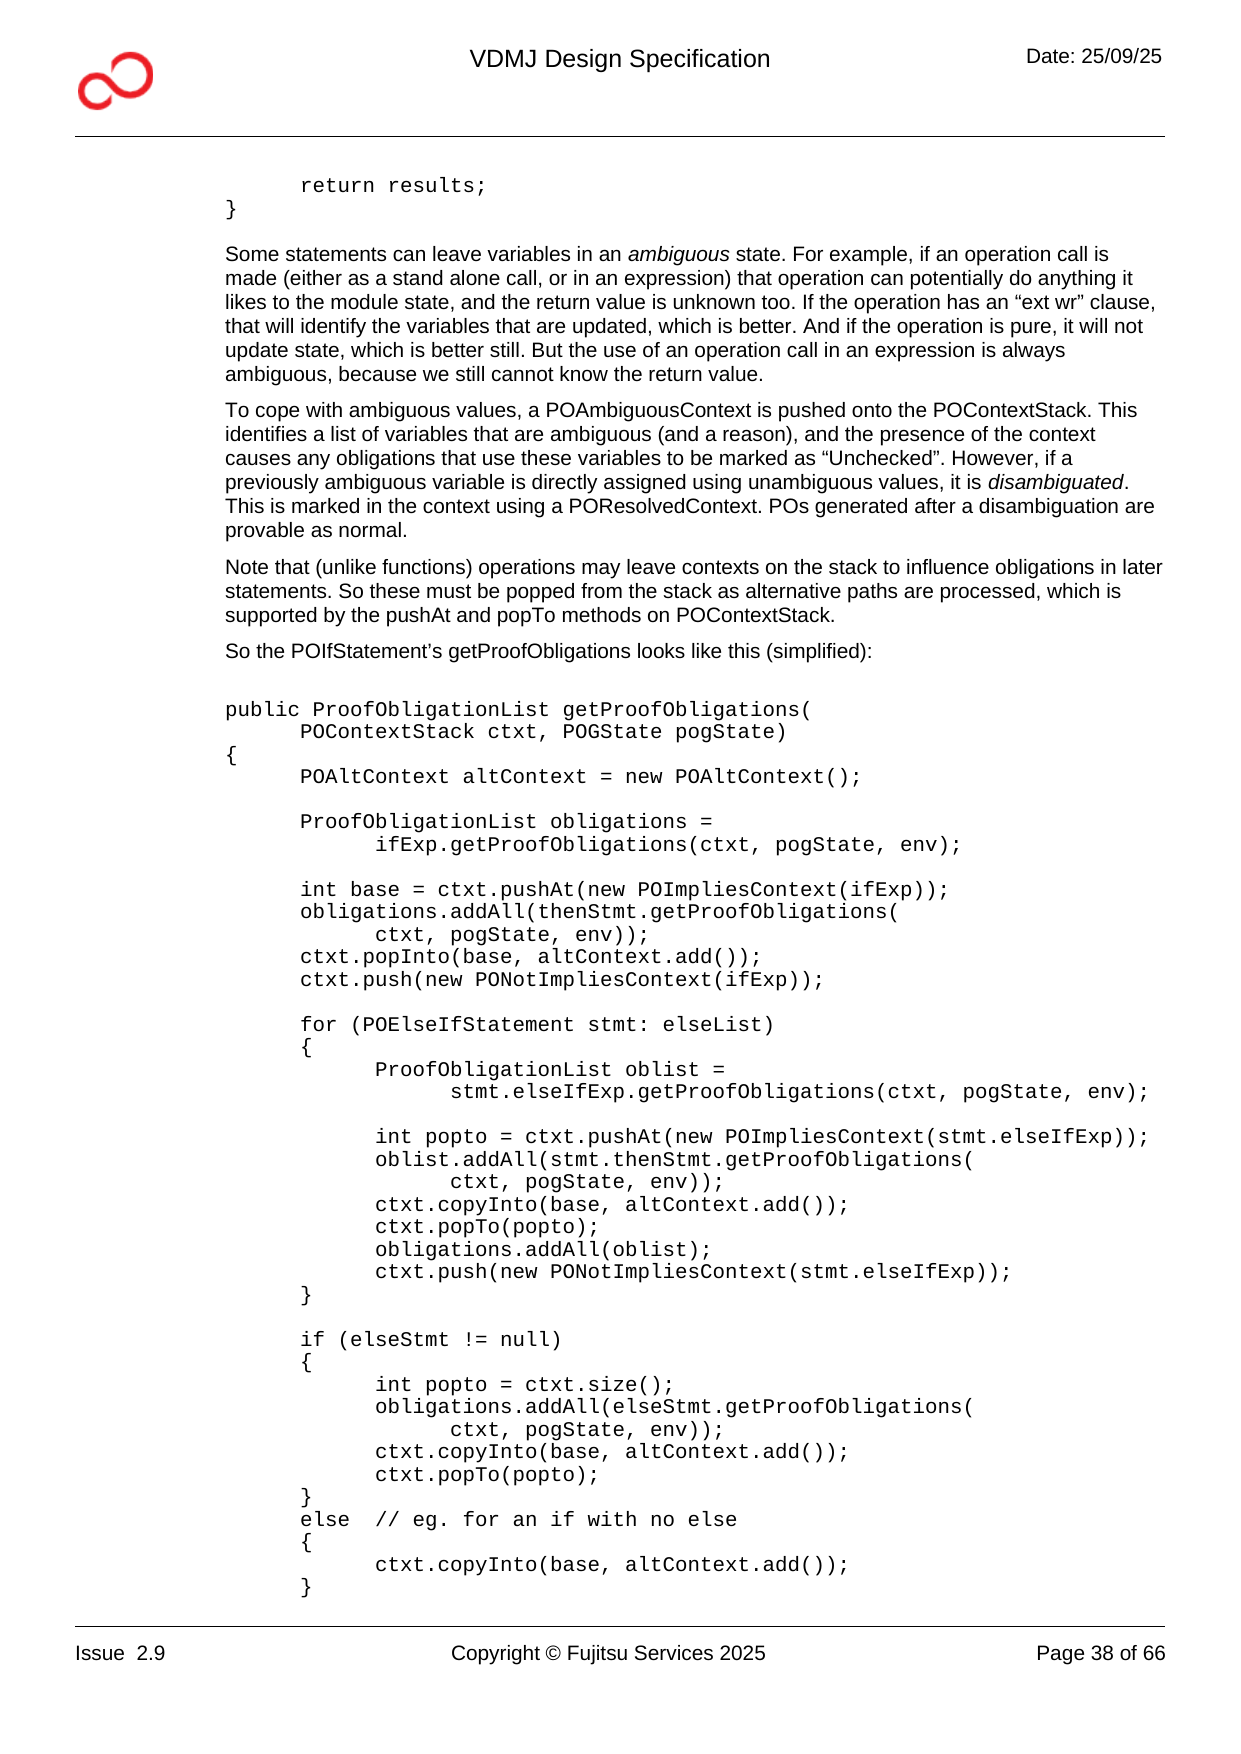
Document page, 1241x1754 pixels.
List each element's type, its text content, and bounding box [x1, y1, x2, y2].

text ctxt, pogState, env)); [225, 923, 1165, 946]
text ProofObligationList oblist = [225, 1058, 1165, 1081]
text int popto = ctxt.size(); [225, 1373, 1165, 1396]
text int base = ctxt.pushAt(new POImpliesContext(ifExp)); [225, 878, 1165, 901]
text ctxt, pogState, env)); [225, 1418, 1165, 1441]
text obligations.addAll(elseStmt.getProofObligations( [225, 1396, 1165, 1418]
text To cope with ambiguous values, a POAmbiguousContext is pushed onto the POContextStack. This identifies a list of variables that are ambiguous (and a reason), and the presence of the context causes any obligations that use these variables to be marked as “Unchecked”. However, if a previously ambiguous variable is directly assigned using unambiguous values, it is disambiguated. This is marked in the context using a POResolvedContext. POs generated after a disambiguation are provable as normal. [225, 399, 1165, 542]
text ctxt.copyInto(base, altContext.add()); [225, 1193, 1165, 1216]
text ProofObligationList obligations = [225, 811, 1165, 833]
text POContextStack ctxt, POGState pogState) [225, 721, 1165, 743]
text POAltContext altContext = new POAltContext(); [225, 766, 1165, 788]
text Some statements can leave variables in an ambiguous state. For example, if an operation call is made (either as a stand alone call, or in an expression) that operation can potentially do anything it likes to the module state, and the return value is unknown too. If the operation has an “ext wr” clause, that will identify the variables that are updated, which is better. And if the operation is pure, it will not update state, which is better still. But the use of an operation call in an expression is always ambiguous, because we still cannot know the return value. [225, 242, 1165, 386]
text ctxt.push(new PONotImpliesContext(stmt.elseIfExp)); [225, 1261, 1165, 1283]
text oblist.addAll(stmt.thenStmt.getProofObligations( [225, 1148, 1165, 1171]
text return results; [225, 175, 1165, 197]
text if (elseStmt != null) [225, 1328, 1165, 1351]
text } [225, 197, 1165, 220]
text } [225, 1486, 1165, 1508]
text } [225, 1576, 1165, 1598]
text ctxt.popTo(popto); [225, 1216, 1165, 1238]
text else // eg. for an if with no else [225, 1508, 1165, 1531]
text { [225, 1531, 1165, 1553]
text obligations.addAll(oblist); [225, 1238, 1165, 1261]
text ctxt.popTo(popto); [225, 1463, 1165, 1486]
text ctxt.push(new PONotImpliesContext(ifExp)); [225, 968, 1165, 991]
text ifExp.getProofObligations(ctxt, pogState, env); [225, 833, 1165, 856]
text int popto = ctxt.pushAt(new POImpliesContext(stmt.elseIfExp)); [225, 1126, 1165, 1148]
text { [225, 1351, 1165, 1373]
text public ProofObligationList getProofObligations( [225, 698, 1165, 721]
text ctxt.copyInto(base, altContext.add()); [225, 1441, 1165, 1463]
text So the POIfStatement’s getProofObligations looks like this (simplified): [225, 639, 1165, 663]
text ctxt, pogState, env)); [225, 1171, 1165, 1193]
text obligations.addAll(thenStmt.getProofObligations( [225, 901, 1165, 923]
text ctxt.popInto(base, altContext.add()); [225, 946, 1165, 968]
text for (POElseIfStatement stmt: elseList) [225, 1013, 1165, 1036]
text } [225, 1283, 1165, 1306]
text { [225, 1036, 1165, 1058]
picture [78, 44, 153, 120]
text Note that (unlike functions) operations may leave contexts on the stack to influence obligations in later statements. So these must be popped from the stack as alternative paths are processed, which is supported by the pushAt and popTo methods on POContextStack. [225, 555, 1165, 627]
text ctxt.copyInto(base, altContext.add()); [225, 1553, 1165, 1576]
text stmt.elseIfExp.getProofObligations(ctxt, pogState, env); [225, 1081, 1165, 1103]
text { [225, 743, 1165, 766]
